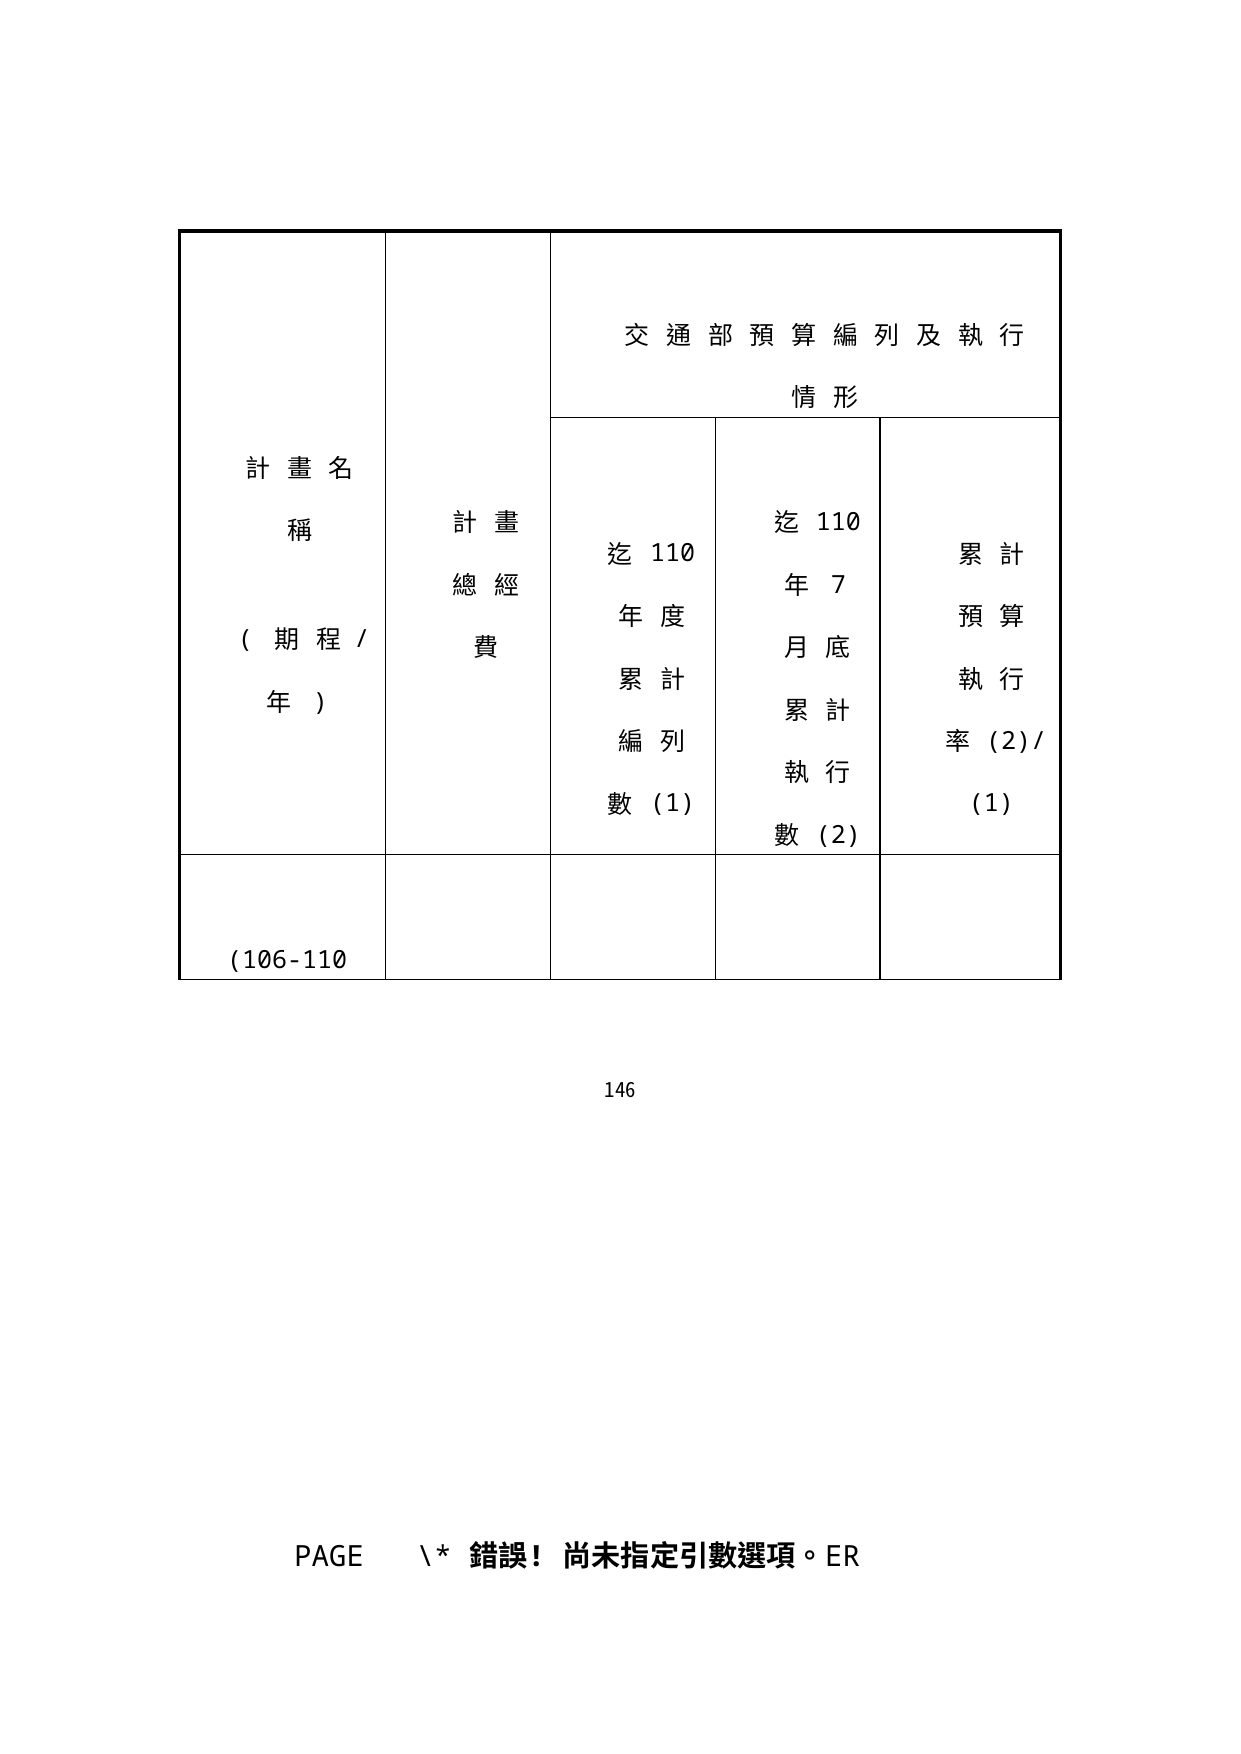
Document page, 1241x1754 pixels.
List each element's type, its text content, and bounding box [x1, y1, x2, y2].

table_cell [716, 855, 879, 979]
table_header 計畫名稱 (期程/年) [181, 233, 385, 854]
table_cell (106-110 [181, 855, 385, 979]
table_cell 迄110年度累計編列數(1) [551, 418, 715, 854]
table_cell [551, 855, 715, 979]
table_header 交通部預算編列及執行情形 [551, 233, 1059, 417]
table_cell 累計預算執行率(2)/(1) [881, 418, 1059, 854]
table_header 計畫 總經費 [386, 233, 550, 854]
table_cell 迄110年7月底累計執行數(2) [716, 418, 879, 854]
table_cell [386, 855, 550, 979]
table_cell [881, 855, 1059, 979]
